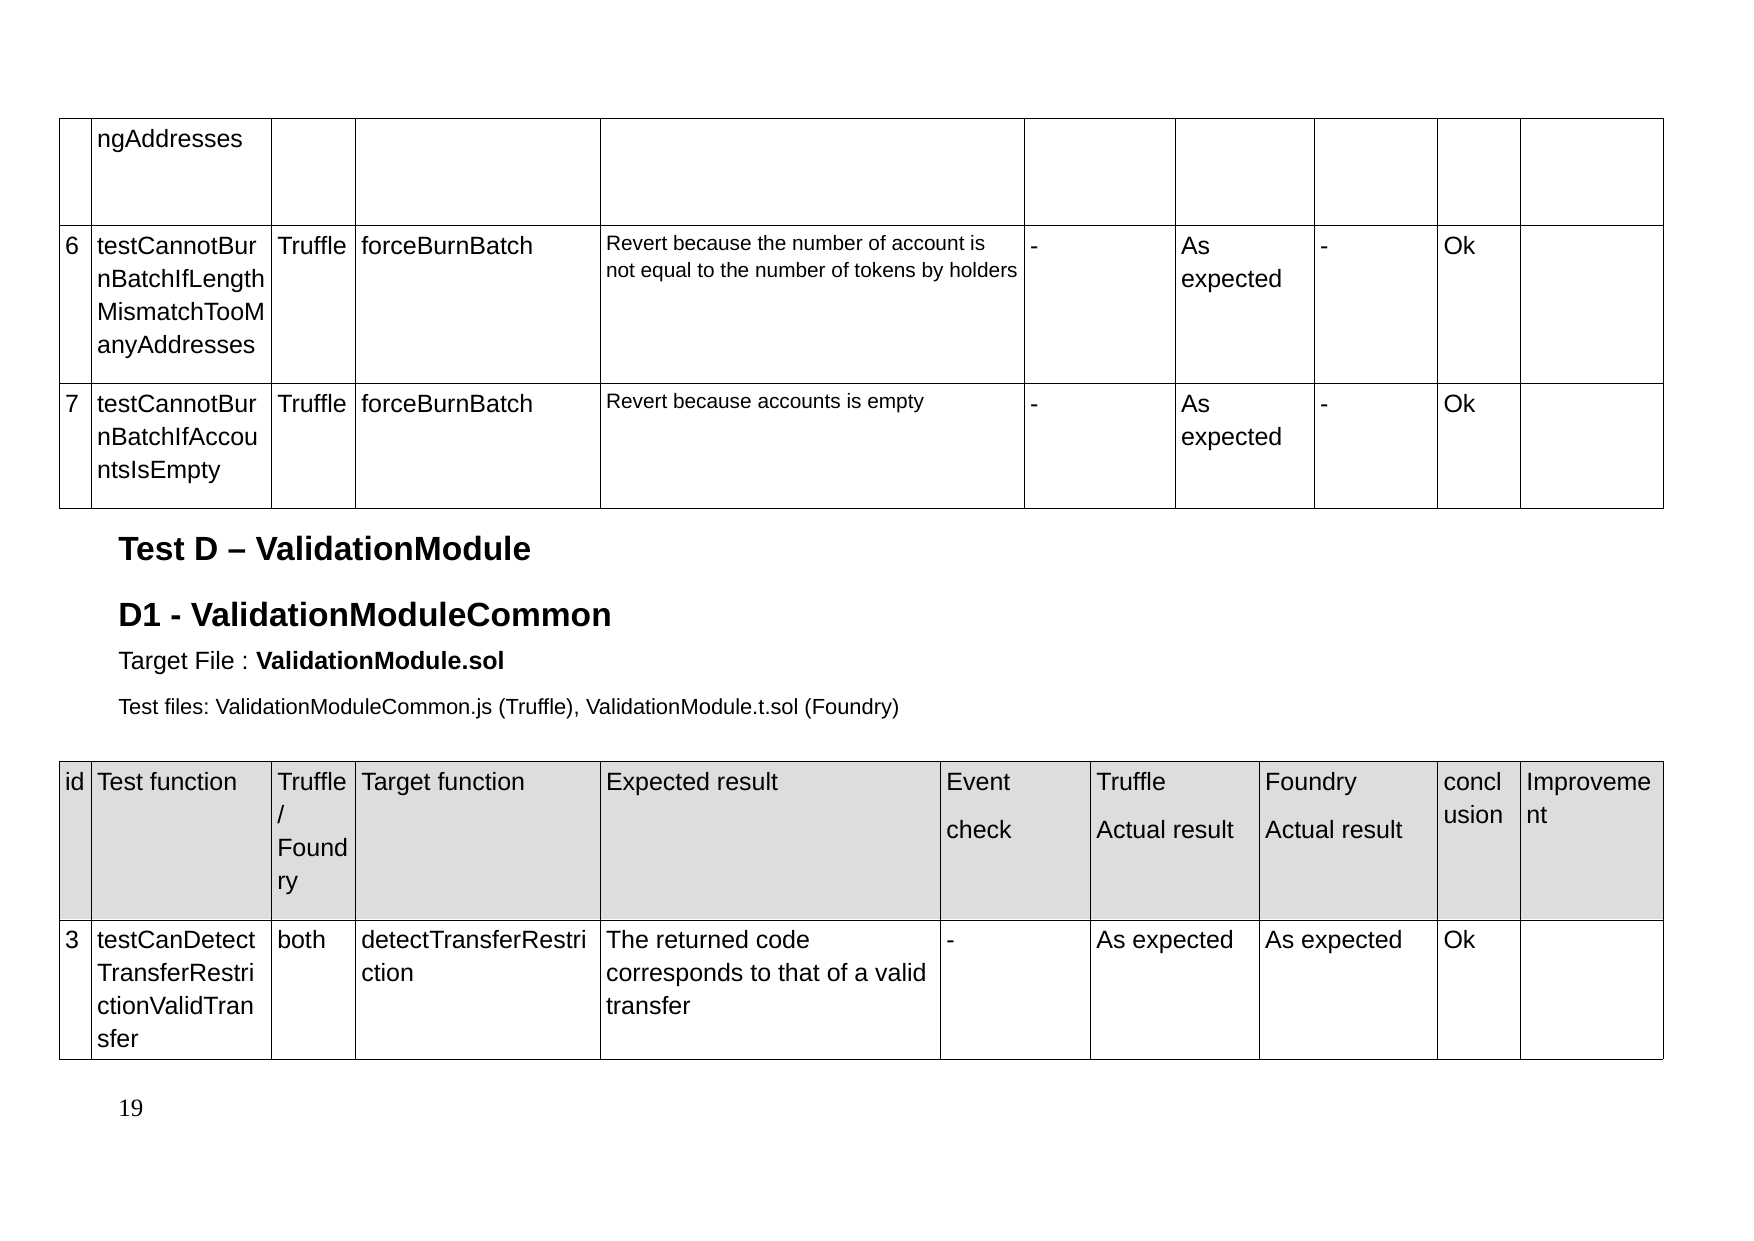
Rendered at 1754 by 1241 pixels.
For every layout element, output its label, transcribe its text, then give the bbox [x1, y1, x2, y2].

table_header id [60, 762, 91, 919]
table_cell testCannotBurnBatchIfAccountsIsEmpty [92, 384, 271, 508]
table_cell Revert because accounts is empty [601, 384, 1024, 508]
table_cell - [1025, 226, 1175, 383]
table_cell [272, 119, 355, 225]
table_header Expected result [601, 762, 940, 919]
table_cell Ok [1438, 921, 1520, 1059]
table_cell As expected [1176, 226, 1314, 383]
table_cell 3 [60, 921, 91, 1059]
table_cell Ok [1438, 384, 1520, 508]
table_header Improvement [1521, 762, 1663, 919]
table_cell 6 [60, 226, 91, 383]
table_cell - [1025, 384, 1175, 508]
table_cell 7 [60, 384, 91, 508]
table_header Foundry Actual result [1260, 762, 1437, 919]
table_cell As expected [1091, 921, 1259, 1059]
table_cell - [1315, 226, 1437, 383]
table_header Event check [941, 762, 1090, 919]
table_header Test function [92, 762, 271, 919]
text Target File : ValidationModule.sol [118, 646, 1636, 675]
table_cell forceBurnBatch [356, 226, 600, 383]
table_header conclusion [1438, 762, 1520, 919]
table_header Truffle / Foundry [272, 762, 355, 919]
table_header Truffle Actual result [1091, 762, 1259, 919]
table_cell - [1315, 119, 1437, 225]
table_cell forceBurnBatch [356, 384, 600, 508]
table_cell ngAddresses [92, 119, 271, 225]
table_cell The returned code corresponds to that of a valid transfer [601, 921, 940, 1059]
table_cell testCannotBurnBatchIfLengthMismatchTooManyAddresses [92, 226, 271, 383]
table_cell detectTransferRestriction [356, 921, 600, 1059]
table_cell As expected [1260, 921, 1437, 1059]
table_cell Truffle [272, 226, 355, 383]
table_cell [60, 119, 91, 225]
table_cell testCanDetectTransferRestrictionValidTransfer [92, 921, 271, 1059]
table_cell - [941, 921, 1090, 1059]
table_cell Ok [1438, 226, 1520, 383]
table_cell - [1315, 384, 1437, 508]
table_cell As expected [1176, 384, 1314, 508]
table_cell Revert because the number of account is not equal to the number of tokens by holders [601, 226, 1024, 383]
table_cell [1521, 921, 1663, 1059]
subtitle D1 - ValidationModuleCommon [118, 595, 1636, 634]
table_cell [1521, 226, 1663, 383]
table_cell [1176, 119, 1314, 225]
table_cell [601, 119, 1024, 225]
table_cell [1521, 119, 1663, 225]
table_cell [1438, 119, 1520, 225]
table_cell Truffle [272, 384, 355, 508]
subtitle Test D – ValidationModule [118, 529, 1636, 568]
table_cell both [272, 921, 355, 1059]
table_header Target function [356, 762, 600, 919]
table_cell [1521, 384, 1663, 508]
table_cell [356, 119, 600, 225]
text Test files: ValidationModuleCommon.js (Truffle), ValidationModule.t.sol (Foundry) [118, 694, 1636, 719]
table_cell - [1025, 119, 1175, 225]
